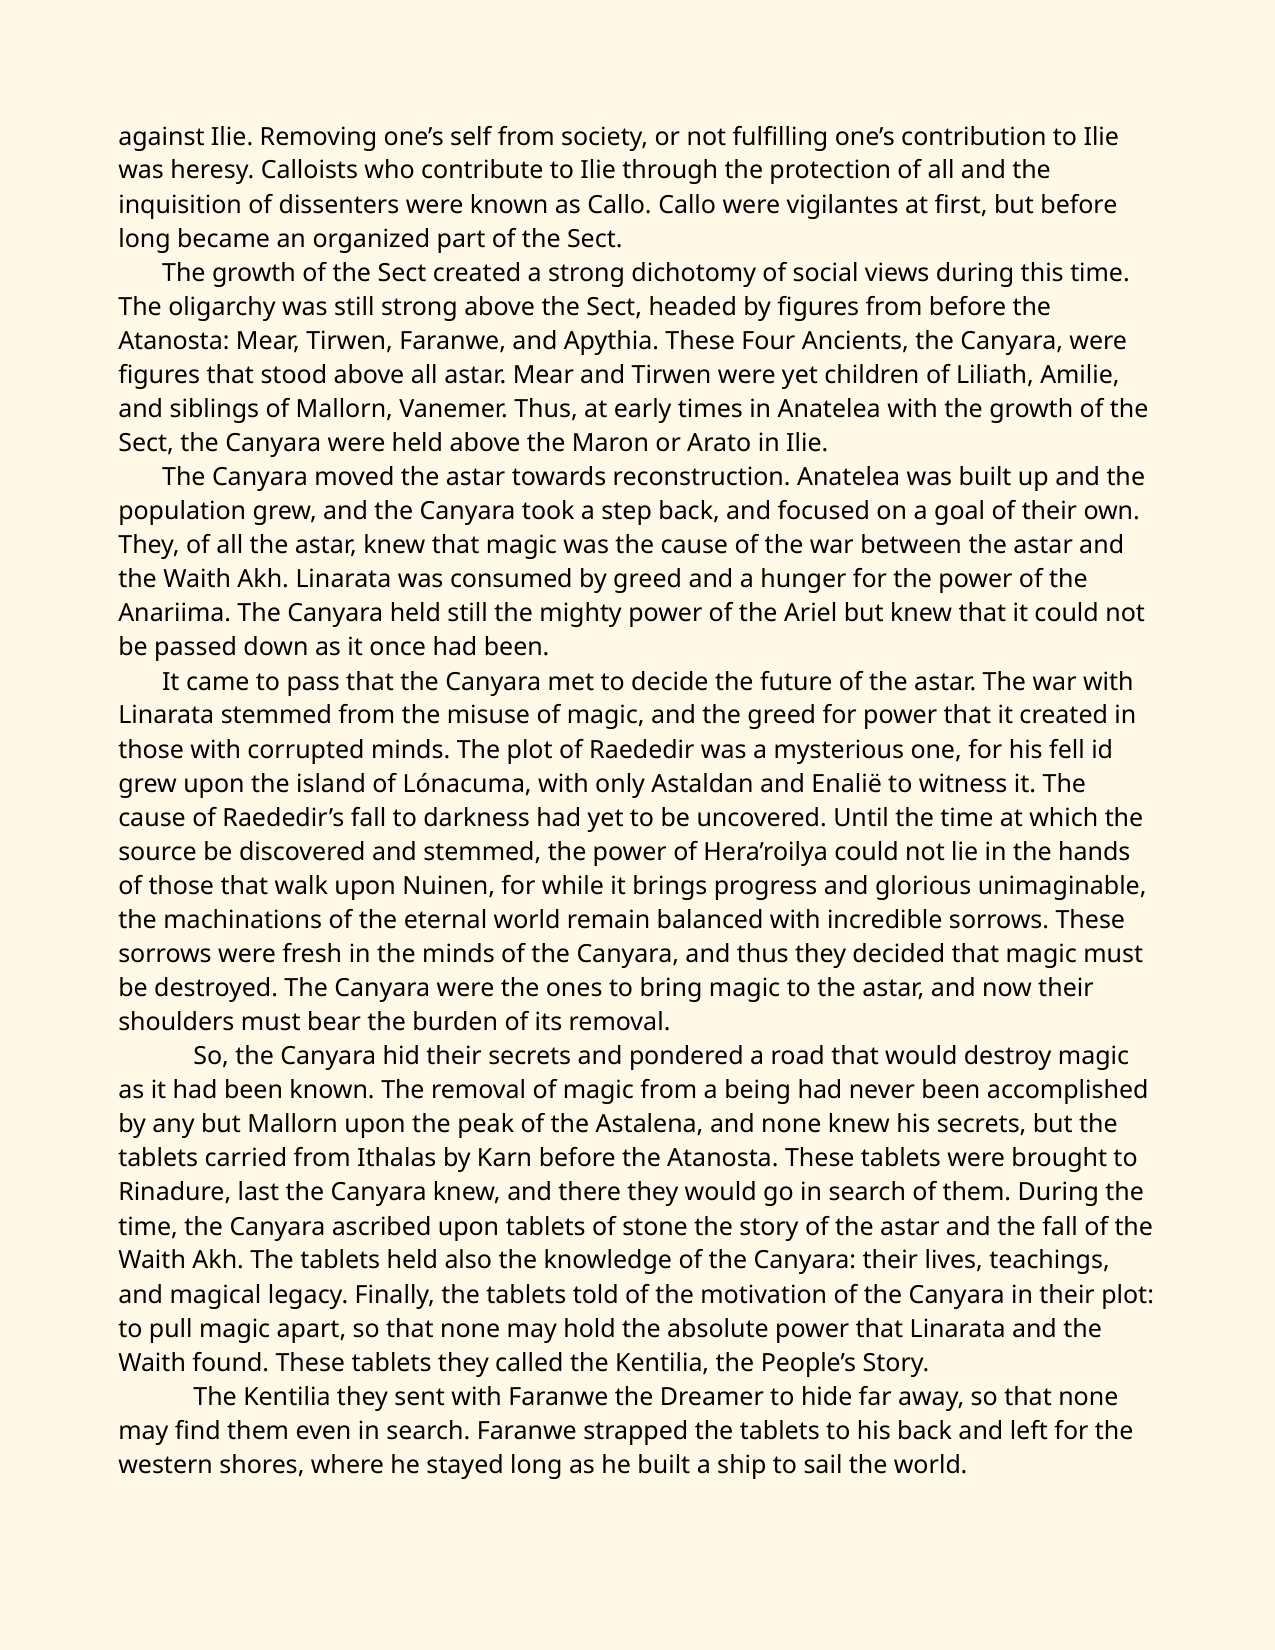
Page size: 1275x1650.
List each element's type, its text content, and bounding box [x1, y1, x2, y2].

text against Ilie. Removing one’s self from society, or not fulfilling one’s contribution to Ilie was heresy. Calloists who contribute to Ilie through the protection of all and the inquisition of dissenters were known as Callo. Callo were vigilantes at first, but before long became an organized part of the Sect. [118, 118, 1157, 254]
text So, the Canyara hid their secrets and pondered a road that would destroy magic as it had been known. The removal of magic from a being had never been accomplished by any but Mallorn upon the peak of the Astalena, and none knew his secrets, but the tablets carried from Ithalas by Karn before the Atanosta. These tablets were brought to Rinadure, last the Canyara knew, and there they would go in search of them. During the time, the Canyara ascribed upon tablets of stone the story of the astar and the fall of the Waith Akh. The tablets held also the knowledge of the Canyara: their lives, teachings, and magical legacy. Finally, the tablets told of the motivation of the Canyara in their plot: to pull magic apart, so that none may hold the absolute power that Linarata and the Waith found. These tablets they called the Kentilia, the People’s Story. [118, 1038, 1157, 1378]
text It came to pass that the Canyara met to decide the future of the astar. The war with Linarata stemmed from the misuse of magic, and the greed for power that it created in those with corrupted minds. The plot of Raededir was a mysterious one, for his fell id grew upon the island of Lónacuma, with only Astaldan and Enalië to witness it. The cause of Raededir’s fall to darkness had yet to be uncovered. Until the time at which the source be discovered and stemmed, the power of Hera’roilya could not lie in the hands of those that walk upon Nuinen, for while it brings progress and glorious unimaginable, the machinations of the eternal world remain balanced with incredible sorrows. These sorrows were fresh in the minds of the Canyara, and thus they decided that magic must be destroyed. The Canyara were the ones to bring magic to the astar, and now their shoulders must bear the burden of its removal. [118, 663, 1157, 1038]
text The Kentilia they sent with Faranwe the Dreamer to hide far away, so that none may find them even in search. Faranwe strapped the tablets to his back and left for the western shores, where he stayed long as he built a ship to sail the world. [118, 1378, 1157, 1481]
text The Canyara moved the astar towards reconstruction. Anatelea was built up and the population grew, and the Canyara took a step back, and focused on a goal of their own. They, of all the astar, knew that magic was the cause of the war between the astar and the Waith Akh. Linarata was consumed by greed and a hunger for the power of the Anariima. The Canyara held still the mighty power of the Ariel but knew that it could not be passed down as it once had been. [118, 459, 1157, 663]
text The growth of the Sect created a strong dichotomy of social views during this time. The oligarchy was still strong above the Sect, headed by figures from before the Atanosta: Mear, Tirwen, Faranwe, and Apythia. These Four Ancients, the Canyara, were figures that stood above all astar. Mear and Tirwen were yet children of Liliath, Amilie, and siblings of Mallorn, Vanemer. Thus, at early times in Anatelea with the growth of the Sect, the Canyara were held above the Maron or Arato in Ilie. [118, 254, 1157, 459]
